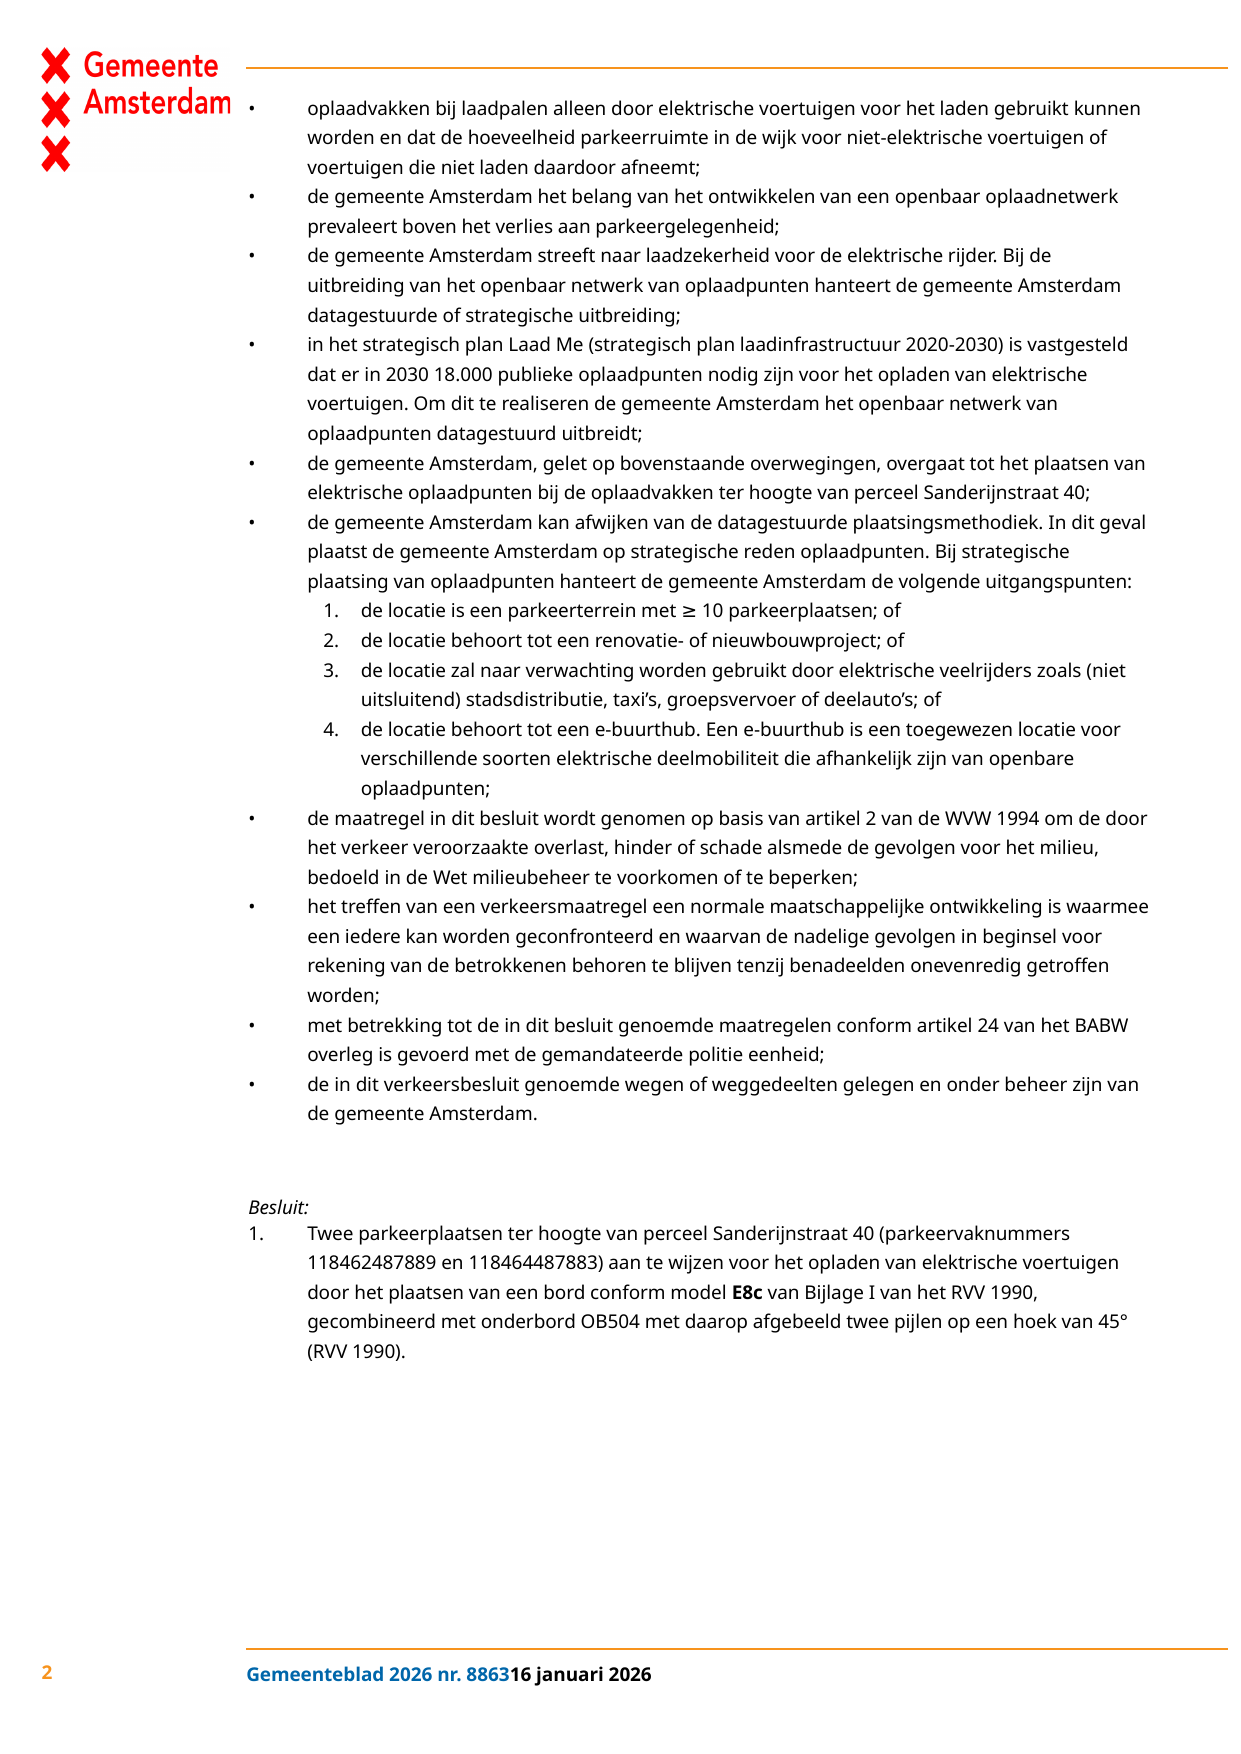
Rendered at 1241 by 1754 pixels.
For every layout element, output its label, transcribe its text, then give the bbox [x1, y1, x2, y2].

list de locatie is een parkeerterrein met ≥ 10 parkeerplaatsen; of [323, 598, 1152, 623]
list Twee parkeerplaatsen ter hoogte van perceel Sanderijnstraat 40 (parkeervaknummers 118462487889 en 118464487883) aan te wijzen voor het opladen van elektrische voertuigen door het plaatsen van een bord conform model E8c van Bijlage I van het RVV 1990, gecombineerd met onderbord OB504 met daarop afgebeeld twee pijlen op een hoek van 45° (RVV 1990). [248, 1220, 1152, 1364]
list de maatregel in dit besluit wordt genomen op basis van artikel 2 van de WVW 1994 om de door het verkeer veroorzaakte overlast, hinder of schade alsmede de gevolgen voor het milieu, bedoeld in de Wet milieubeheer te voorkomen of te beperken; [248, 805, 1152, 890]
list de gemeente Amsterdam streeft naar laadzekerheid voor de elektrische rijder. Bij de uitbreiding van het openbaar netwerk van oplaadpunten hanteert de gemeente Amsterdam datagestuurde of strategische uitbreiding; [248, 243, 1152, 328]
picture [41, 47, 231, 172]
list in het strategisch plan Laad Me (strategisch plan laadinfrastructuur 2020-2030) is vastgesteld dat er in 2030 18.000 publieke oplaadpunten nodig zijn voor het opladen van elektrische voertuigen. Om dit te realiseren de gemeente Amsterdam het openbaar netwerk van oplaadpunten datagestuurd uitbreidt; [248, 331, 1152, 446]
list de in dit verkeersbesluit genoemde wegen of weggedeelten gelegen en onder beheer zijn van de gemeente Amsterdam. [248, 1071, 1152, 1126]
list oplaadvakken bij laadpalen alleen door elektrische voertuigen voor het laden gebruikt kunnen worden en dat de hoeveelheid parkeerruimte in de wijk voor niet-elektrische voertuigen of voertuigen die niet laden daardoor afneemt; [248, 95, 1152, 180]
list de gemeente Amsterdam kan afwijken van de datagestuurde plaatsingsmethodiek. In dit geval plaatst de gemeente Amsterdam op strategische reden oplaadpunten. Bij strategische plaatsing van oplaadpunten hanteert de gemeente Amsterdam de volgende uitgangspunten: [248, 509, 1152, 594]
list het treffen van een verkeersmaatregel een normale maatschappelijke ontwikkeling is waarmee een iedere kan worden geconfronteerd en waarvan de nadelige gevolgen in beginsel voor rekening van de betrokkenen behoren te blijven tenzij benadeelden onevenredig getroffen worden; [248, 893, 1152, 1008]
list de locatie zal naar verwachting worden gebruikt door elektrische veelrijders zoals (niet uitsluitend) stadsdistributie, taxi’s, groepsvervoer of deelauto’s; of [323, 657, 1152, 712]
text Besluit: [248, 1194, 1152, 1220]
list de locatie behoort tot een e-buurthub. Een e-buurthub is een toegewezen locatie voor verschillende soorten elektrische deelmobiliteit die afhankelijk zijn van openbare oplaadpunten; [323, 716, 1152, 801]
list de gemeente Amsterdam het belang van het ontwikkelen van een openbaar oplaadnetwerk prevaleert boven het verlies aan parkeergelegenheid; [248, 183, 1152, 239]
list de gemeente Amsterdam, gelet op bovenstaande overwegingen, overgaat tot het plaatsen van elektrische oplaadpunten bij de oplaadvakken ter hoogte van perceel Sanderijnstraat 40; [248, 450, 1152, 505]
list met betrekking tot de in dit besluit genoemde maatregelen conform artikel 24 van het BABW overleg is gevoerd met de gemandateerde politie eenheid; [248, 1012, 1152, 1067]
list de locatie behoort tot een renovatie- of nieuwbouwproject; of [323, 627, 1152, 653]
